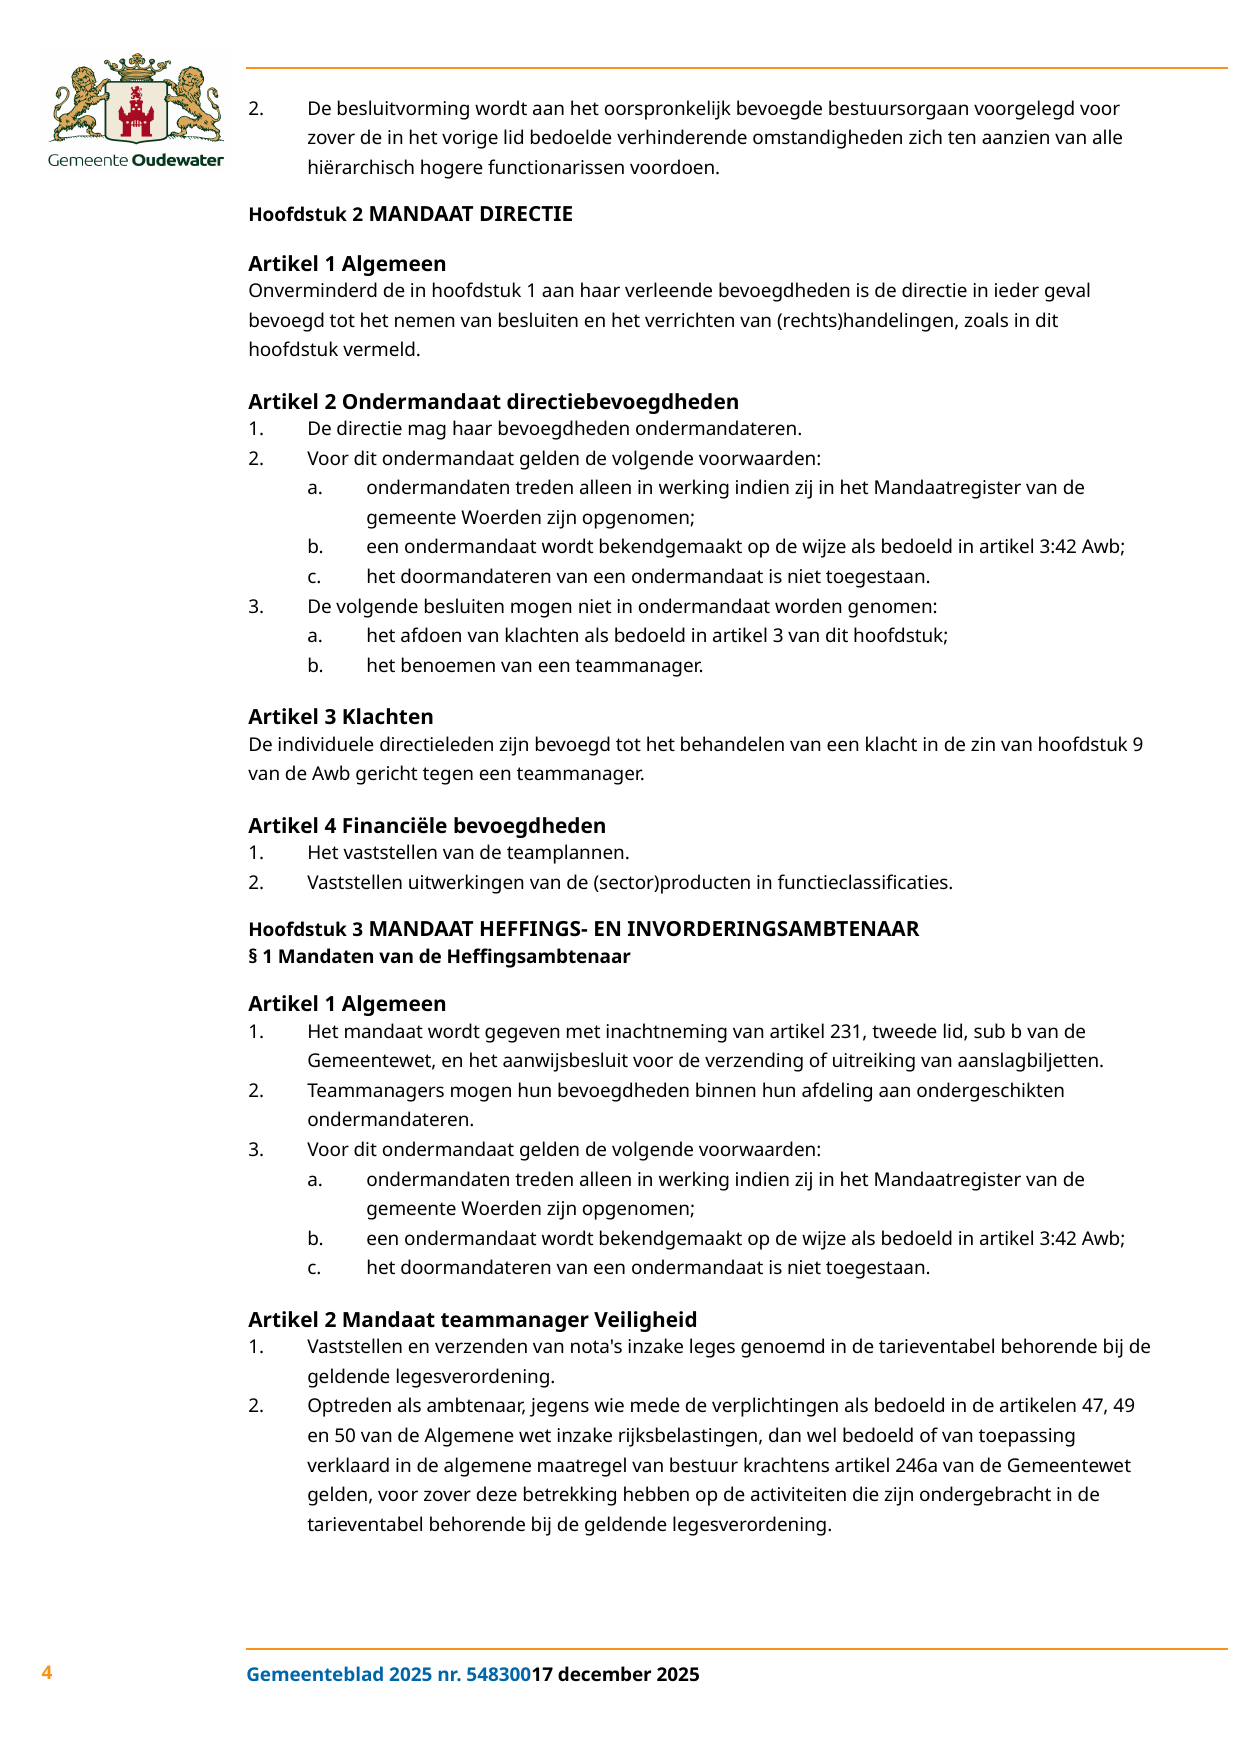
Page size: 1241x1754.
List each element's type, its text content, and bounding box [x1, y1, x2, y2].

list een ondermandaat wordt bekendgemaakt op de wijze als bedoeld in artikel 3:42 Awb; [307, 1225, 1152, 1251]
list De directie mag haar bevoegdheden ondermandateren. [248, 415, 1152, 441]
list Teammanagers mogen hun bevoegdheden binnen hun afdeling aan ondergeschikten ondermandateren. [248, 1077, 1152, 1132]
list het afdoen van klachten als bedoeld in artikel 3 van dit hoofdstuk; [307, 622, 1152, 648]
list Het vaststellen van de teamplannen. [248, 839, 1152, 865]
text Artikel 1 Algemeen [248, 249, 1152, 277]
list Vaststellen en verzenden van nota's inzake leges genoemd in de tarieventabel behorende bij de geldende legesverordening. [248, 1333, 1152, 1389]
list Optreden als ambtenaar, jegens wie mede de verplichtingen als bedoeld in de artikelen 47, 49 en 50 van de Algemene wet inzake rijksbelastingen, dan wel bedoeld of van toepassing verklaard in de algemene maatregel van bestuur krachtens artikel 246a van de Gemeentewet gelden, voor zover deze betrekking hebben op de activiteiten die zijn ondergebracht in de tarieventabel behorende bij de geldende legesverordening. [248, 1393, 1152, 1537]
list het doormandateren van een ondermandaat is niet toegestaan. [307, 563, 1152, 589]
list De volgende besluiten mogen niet in ondermandaat worden genomen: [248, 593, 1152, 618]
text § 1 Mandaten van de Heffingsambtenaar [248, 943, 1152, 969]
list Voor dit ondermandaat gelden de volgende voorwaarden: [248, 1136, 1152, 1162]
text Hoofdstuk 3 MANDAAT HEFFINGS- EN INVORDERINGSAMBTENAAR [248, 914, 1152, 943]
text Artikel 4 Financiële bevoegdheden [248, 811, 1152, 839]
list het benoemen van een teammanager. [307, 652, 1152, 678]
text Artikel 2 Mandaat teammanager Veiligheid [248, 1305, 1152, 1333]
list Voor dit ondermandaat gelden de volgende voorwaarden: [248, 445, 1152, 471]
list Vaststellen uitwerkingen van de (sector)producten in functieclassificaties. [248, 869, 1152, 894]
text Hoofdstuk 2 MANDAAT DIRECTIE [248, 199, 1152, 228]
text Artikel 3 Klachten [248, 702, 1152, 731]
list ondermandaten treden alleen in werking indien zij in het Mandaatregister van de gemeente Woerden zijn opgenomen; [307, 474, 1152, 530]
list Het mandaat wordt gegeven met inachtneming van artikel 231, tweede lid, sub b van de Gemeentewet, en het aanwijsbesluit voor de verzending of uitreiking van aanslagbiljetten. [248, 1018, 1152, 1073]
text Onverminderd de in hoofdstuk 1 aan haar verleende bevoegdheden is de directie in ieder geval bevoegd tot het nemen van besluiten en het verrichten van (rechts)handelingen, zoals in dit hoofdstuk vermeld. [248, 277, 1152, 362]
list De besluitvorming wordt aan het oorspronkelijk bevoegde bestuursorgaan voorgelegd voor zover de in het vorige lid bedoelde verhinderende omstandigheden zich ten aanzien van alle hiërarchisch hogere functionarissen voordoen. [248, 95, 1152, 180]
text Artikel 2 Ondermandaat directiebevoegdheden [248, 387, 1152, 415]
text Artikel 1 Algemeen [248, 989, 1152, 1018]
text De individuele directieleden zijn bevoegd tot het behandelen van een klacht in de zin van hoofdstuk 9 van de Awb gericht tegen een teammanager. [248, 731, 1152, 786]
list ondermandaten treden alleen in werking indien zij in het Mandaatregister van de gemeente Woerden zijn opgenomen; [307, 1166, 1152, 1221]
list een ondermandaat wordt bekendgemaakt op de wijze als bedoeld in artikel 3:42 Awb; [307, 534, 1152, 559]
list het doormandateren van een ondermandaat is niet toegestaan. [307, 1254, 1152, 1280]
picture [41, 47, 231, 172]
